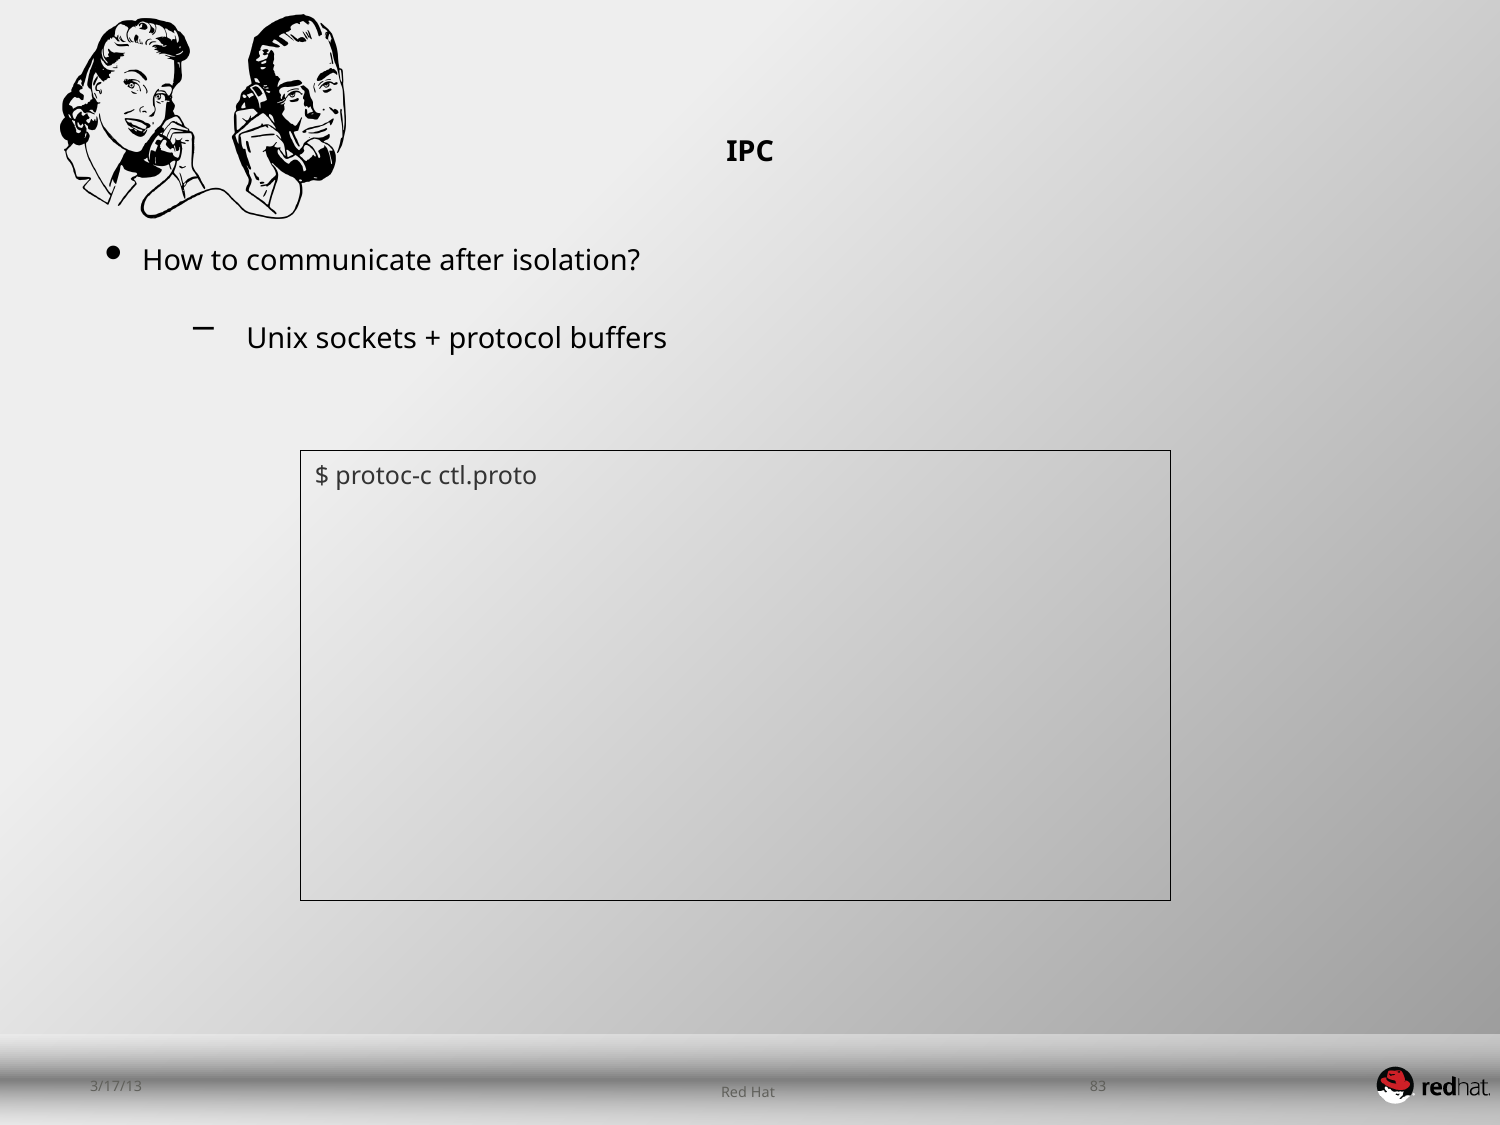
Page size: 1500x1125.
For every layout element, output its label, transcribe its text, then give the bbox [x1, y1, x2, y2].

footer Red Hat [300, 1065, 1200, 1110]
title IPC [346, 22, 1426, 188]
list How to communicate after isolation? Unix sockets + protocol buffers [74, 209, 1425, 1012]
picture [1364, 1057, 1500, 1110]
text_box $ protoc-c ctl.proto [300, 450, 1171, 901]
slide_number [1074, 1051, 1337, 1112]
picture [60, 14, 346, 219]
slide_number 3/17/13 [75, 1051, 425, 1112]
